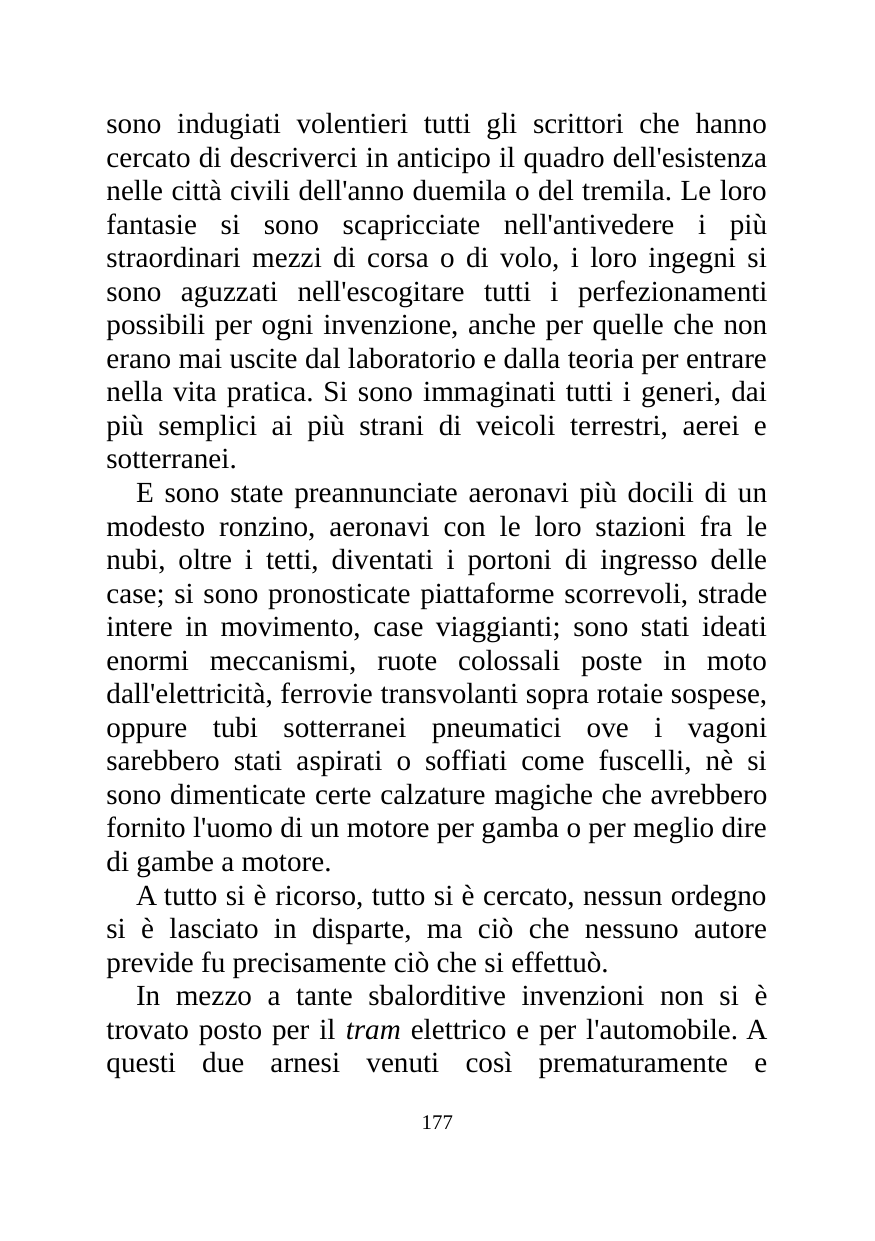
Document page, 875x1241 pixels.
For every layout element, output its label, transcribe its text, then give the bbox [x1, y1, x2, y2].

text In mezzo a tante sbalorditive invenzioni non si è trovato posto per il tram elettrico e per l'automobile. A questi due arnesi venuti così prematuramente e [106, 978, 768, 1079]
text A tutto si è ricorso, tutto si è cercato, nessun ordegno si è lasciato in disparte, ma ciò che nessuno autore previde fu precisamente ciò che si effettuò. [106, 878, 768, 978]
text sono indugiati volentieri tutti gli scrittori che hanno cercato di descriverci in anticipo il quadro dell'esistenza nelle città civili dell'anno duemila o del tremila. Le loro fantasie si sono scapricciate nell'antivedere i più straordinari mezzi di corsa o di volo, i loro ingegni si sono aguzzati nell'escogitare tutti i perfezionamenti possibili per ogni invenzione, anche per quelle che non erano mai uscite dal laboratorio e dalla teoria per entrare nella vita pratica. Si sono immaginati tutti i generi, dai più semplici ai più strani di veicoli terrestri, aerei e sotterranei. [106, 106, 768, 475]
text E sono state preannunciate aeronavi più docili di un modesto ronzino, aeronavi con le loro stazioni fra le nubi, oltre i tetti, diventati i portoni di ingresso delle case; si sono pronosticate piattaforme scorrevoli, strade intere in movimento, case viaggianti; sono stati ideati enormi meccanismi, ruote colossali poste in moto dall'elettricità, ferrovie transvolanti sopra rotaie sospese, oppure tubi sotterranei pneumatici ove i vagoni sarebbero stati aspirati o soffiati come fuscelli, nè si sono dimenticate certe calzature magiche che avrebbero fornito l'uomo di un motore per gamba o per meglio dire di gambe a motore. [106, 475, 768, 878]
